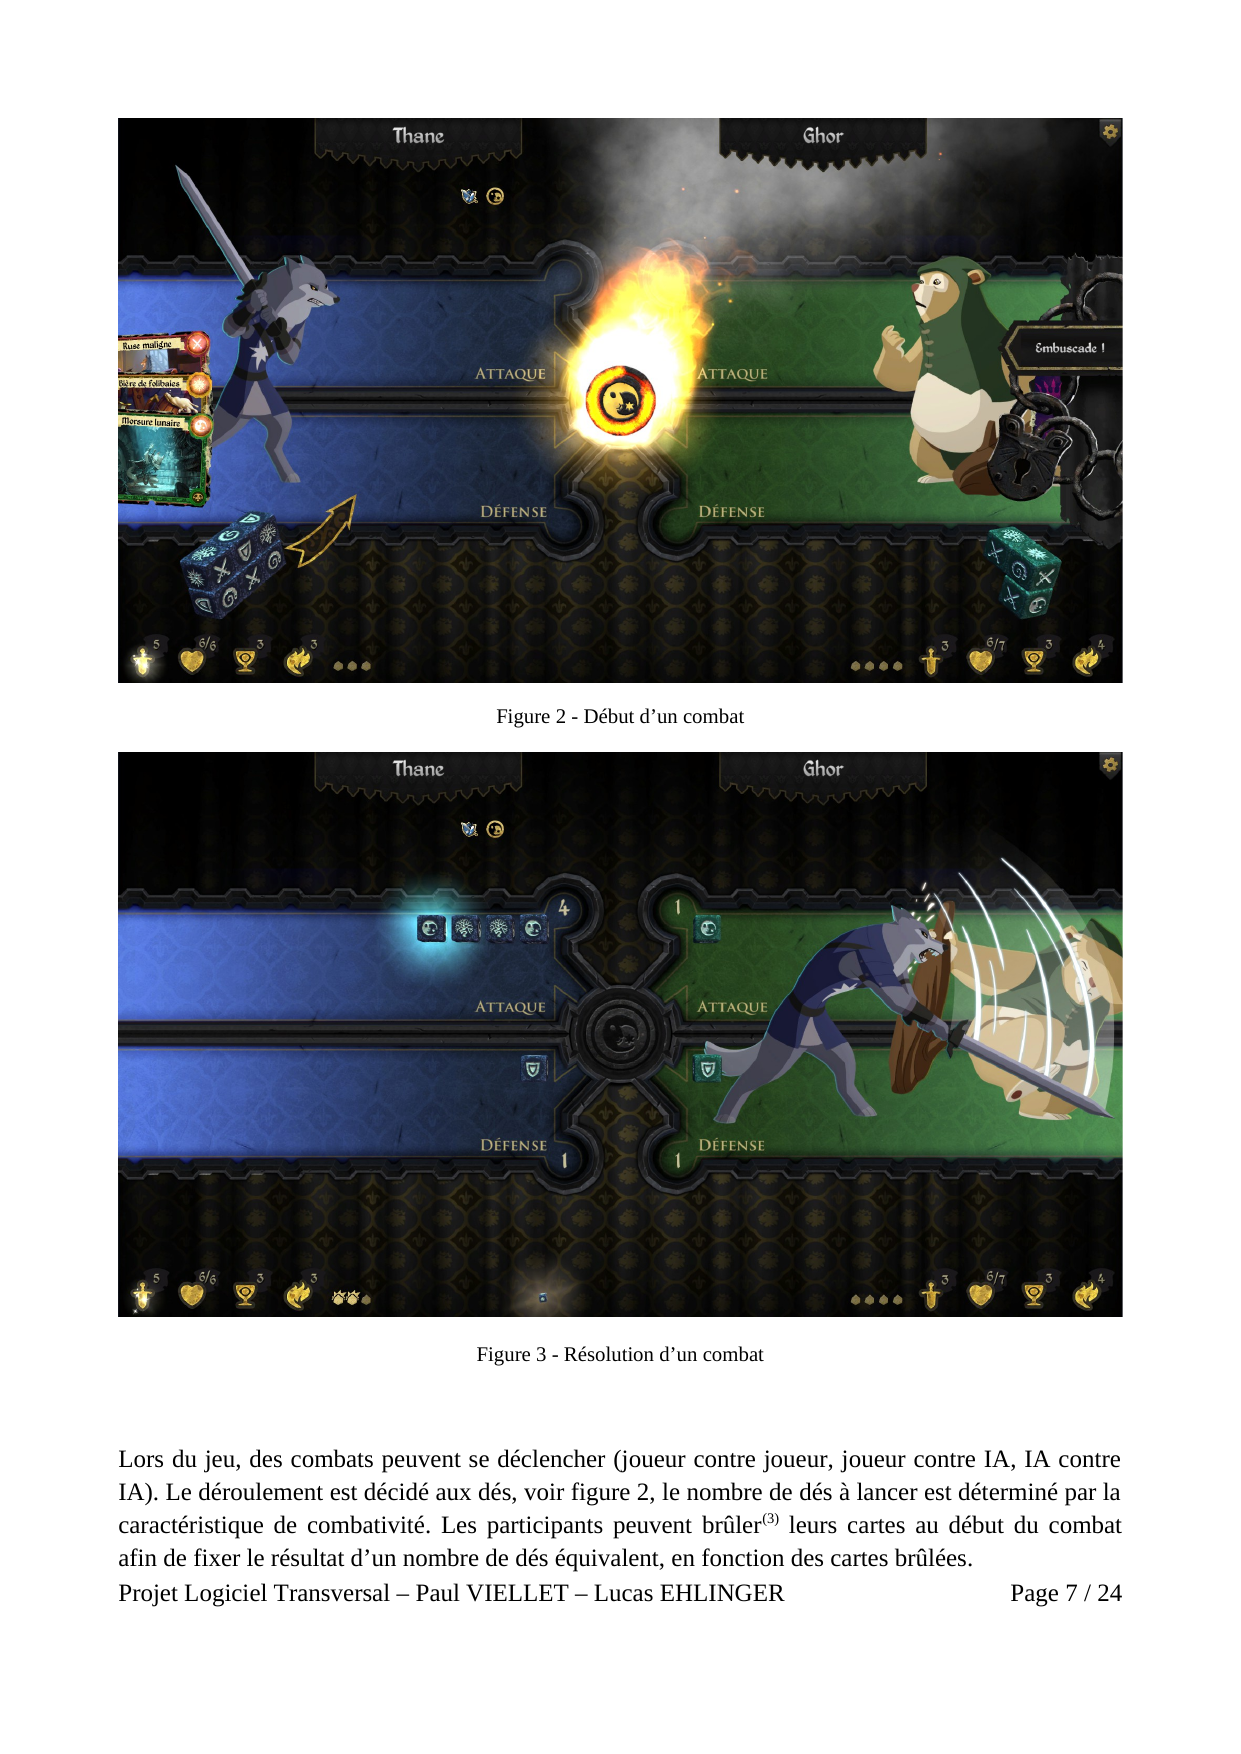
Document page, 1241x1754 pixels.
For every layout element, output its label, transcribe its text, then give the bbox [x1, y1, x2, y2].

picture [118, 752, 1123, 1317]
text Figure 2 - Début d’un combat [118, 703, 1122, 728]
text Figure 3 - Résolution d’un combat [118, 1342, 1122, 1366]
text Lors du jeu, des combats peuvent se déclencher (joueur contre joueur, joueur contre IA, IA contre IA). Le déroulement est décidé aux dés, voir figure 2, le nombre de dés à lancer est déterminé par la caractéristique de combativité. Les participants peuvent brûler(3) leurs cartes au début du combat afin de fixer le résultat d’un nombre de dés équivalent, en fonction des cartes brûlées. [118, 1444, 1122, 1572]
picture [118, 118, 1123, 683]
